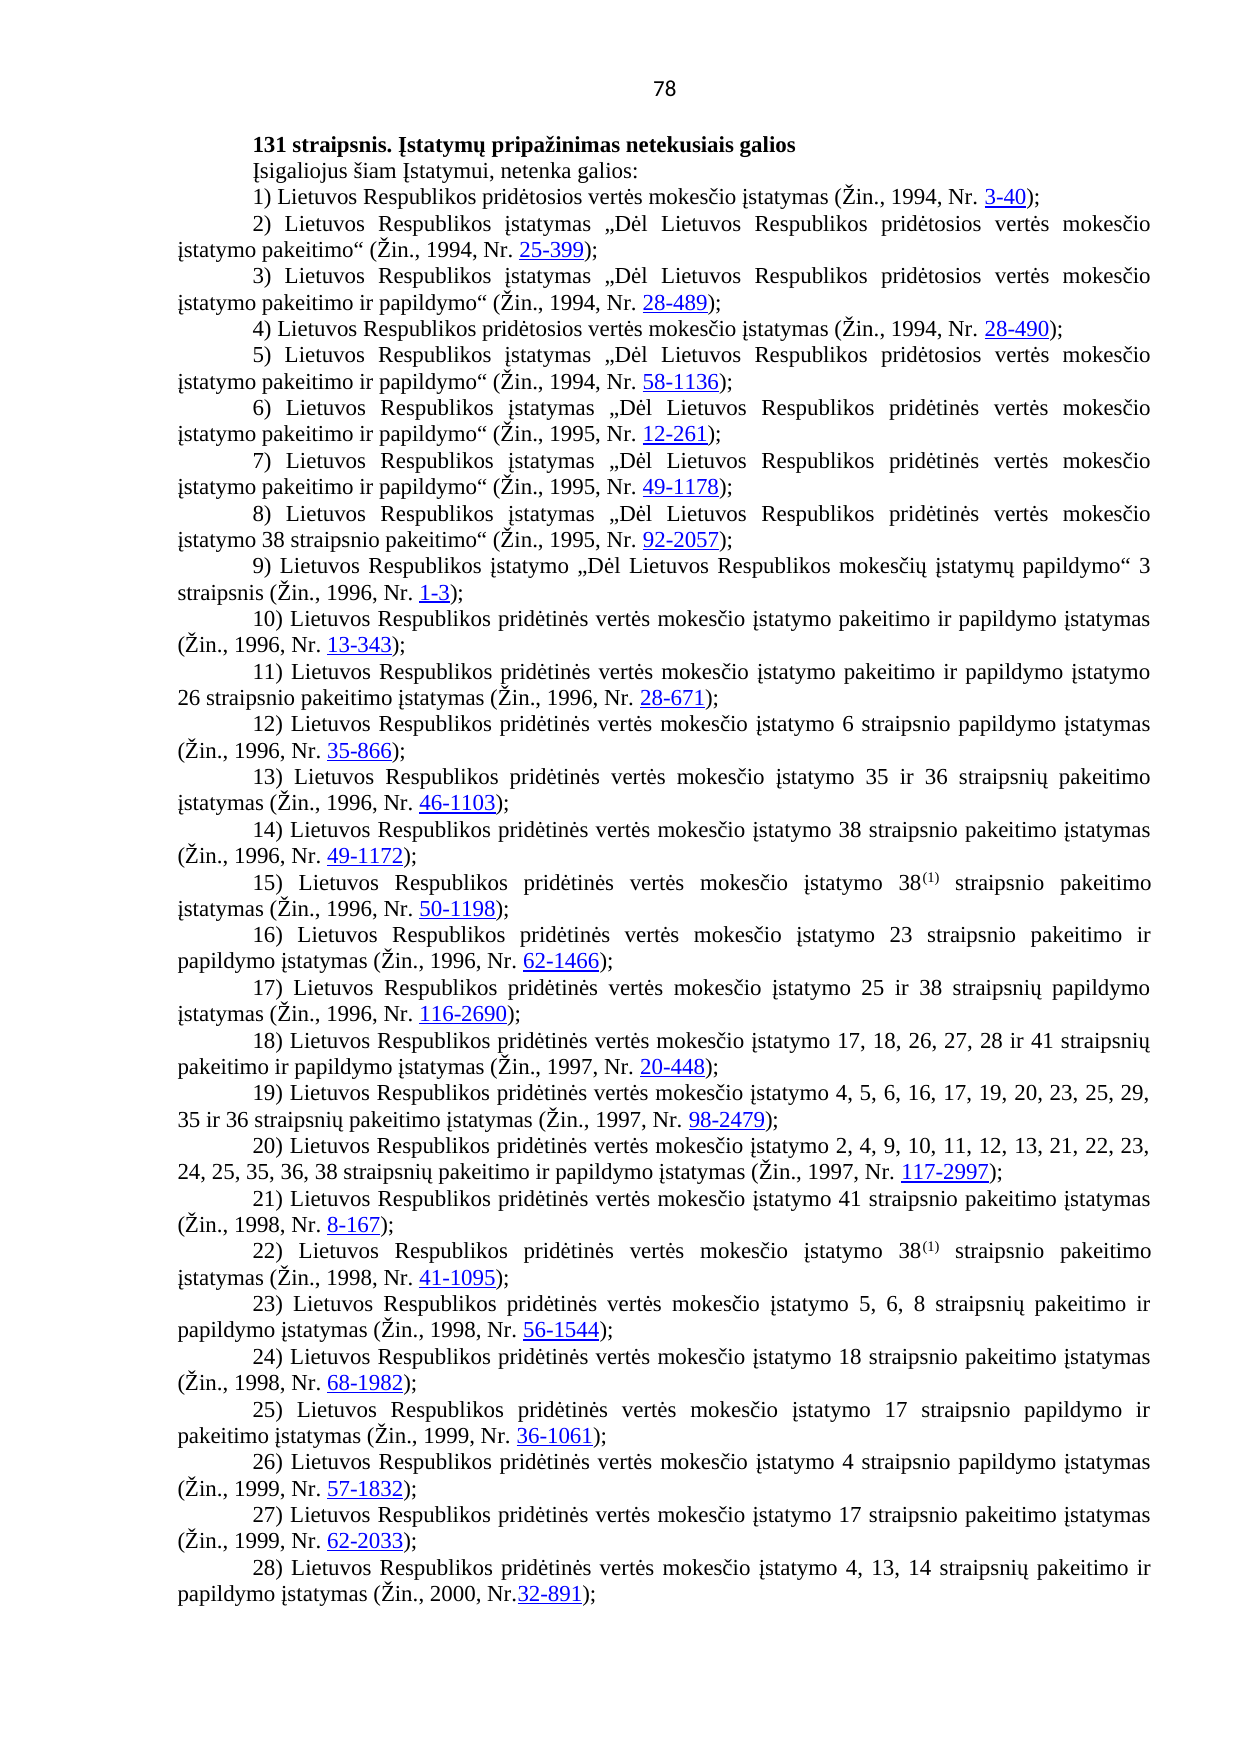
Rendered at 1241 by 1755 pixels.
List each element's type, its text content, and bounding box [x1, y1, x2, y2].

text 4) Lietuvos Respublikos pridėtosios vertės mokesčio įstatymas (Žin., 1994, Nr. 28-490); [177, 315, 1152, 341]
text 7) Lietuvos Respublikos įstatymas „Dėl Lietuvos Respublikos pridėtinės vertės mokesčio įstatymo pakeitimo ir papildymo“ (Žin., 1995, Nr. 49-1178); [177, 447, 1152, 499]
text 26) Lietuvos Respublikos pridėtinės vertės mokesčio įstatymo 4 straipsnio papildymo įstatymas (Žin., 1999, Nr. 57-1832); [177, 1448, 1152, 1501]
text 23) Lietuvos Respublikos pridėtinės vertės mokesčio įstatymo 5, 6, 8 straipsnių pakeitimo ir papildymo įstatymas (Žin., 1998, Nr. 56-1544); [177, 1290, 1152, 1343]
text 28) Lietuvos Respublikos pridėtinės vertės mokesčio įstatymo 4, 13, 14 straipsnių pakeitimo ir papildymo įstatymas (Žin., 2000, Nr.32-891); [177, 1554, 1152, 1606]
text 131 straipsnis. Įstatymų pripažinimas netekusiais galios [177, 131, 1152, 157]
text 12) Lietuvos Respublikos pridėtinės vertės mokesčio įstatymo 6 straipsnio papildymo įstatymas (Žin., 1996, Nr. 35-866); [177, 710, 1152, 763]
text 14) Lietuvos Respublikos pridėtinės vertės mokesčio įstatymo 38 straipsnio pakeitimo įstatymas (Žin., 1996, Nr. 49-1172); [177, 816, 1152, 868]
text 6) Lietuvos Respublikos įstatymas „Dėl Lietuvos Respublikos pridėtinės vertės mokesčio įstatymo pakeitimo ir papildymo“ (Žin., 1995, Nr. 12-261); [177, 394, 1152, 447]
text 19) Lietuvos Respublikos pridėtinės vertės mokesčio įstatymo 4, 5, 6, 16, 17, 19, 20, 23, 25, 29, 35 ir 36 straipsnių pakeitimo įstatymas (Žin., 1997, Nr. 98-2479); [177, 1079, 1152, 1132]
text 21) Lietuvos Respublikos pridėtinės vertės mokesčio įstatymo 41 straipsnio pakeitimo įstatymas (Žin., 1998, Nr. 8-167); [177, 1185, 1152, 1237]
text 2) Lietuvos Respublikos įstatymas „Dėl Lietuvos Respublikos pridėtosios vertės mokesčio įstatymo pakeitimo“ (Žin., 1994, Nr. 25-399); [177, 210, 1152, 262]
text 22) Lietuvos Respublikos pridėtinės vertės mokesčio įstatymo 38(1) straipsnio pakeitimo įstatymas (Žin., 1998, Nr. 41-1095); [177, 1237, 1152, 1290]
text 3) Lietuvos Respublikos įstatymas „Dėl Lietuvos Respublikos pridėtosios vertės mokesčio įstatymo pakeitimo ir papildymo“ (Žin., 1994, Nr. 28-489); [177, 262, 1152, 315]
text 15) Lietuvos Respublikos pridėtinės vertės mokesčio įstatymo 38(1) straipsnio pakeitimo įstatymas (Žin., 1996, Nr. 50-1198); [177, 868, 1152, 921]
text 5) Lietuvos Respublikos įstatymas „Dėl Lietuvos Respublikos pridėtosios vertės mokesčio įstatymo pakeitimo ir papildymo“ (Žin., 1994, Nr. 58-1136); [177, 341, 1152, 394]
text Įsigaliojus šiam Įstatymui, netenka galios: [177, 157, 1152, 183]
text 18) Lietuvos Respublikos pridėtinės vertės mokesčio įstatymo 17, 18, 26, 27, 28 ir 41 straipsnių pakeitimo ir papildymo įstatymas (Žin., 1997, Nr. 20-448); [177, 1027, 1152, 1079]
text 11) Lietuvos Respublikos pridėtinės vertės mokesčio įstatymo pakeitimo ir papildymo įstatymo 26 straipsnio pakeitimo įstatymas (Žin., 1996, Nr. 28-671); [177, 658, 1152, 710]
text 1) Lietuvos Respublikos pridėtosios vertės mokesčio įstatymas (Žin., 1994, Nr. 3-40); [177, 183, 1152, 210]
text 25) Lietuvos Respublikos pridėtinės vertės mokesčio įstatymo 17 straipsnio papildymo ir pakeitimo įstatymas (Žin., 1999, Nr. 36-1061); [177, 1396, 1152, 1448]
text 24) Lietuvos Respublikos pridėtinės vertės mokesčio įstatymo 18 straipsnio pakeitimo įstatymas (Žin., 1998, Nr. 68-1982); [177, 1343, 1152, 1396]
text 13) Lietuvos Respublikos pridėtinės vertės mokesčio įstatymo 35 ir 36 straipsnių pakeitimo įstatymas (Žin., 1996, Nr. 46-1103); [177, 763, 1152, 816]
text 9) Lietuvos Respublikos įstatymo „Dėl Lietuvos Respublikos mokesčių įstatymų papildymo“ 3 straipsnis (Žin., 1996, Nr. 1-3); [177, 552, 1152, 605]
text 20) Lietuvos Respublikos pridėtinės vertės mokesčio įstatymo 2, 4, 9, 10, 11, 12, 13, 21, 22, 23, 24, 25, 35, 36, 38 straipsnių pakeitimo ir papildymo įstatymas (Žin., 1997, Nr. 117-2997); [177, 1132, 1152, 1185]
text 27) Lietuvos Respublikos pridėtinės vertės mokesčio įstatymo 17 straipsnio pakeitimo įstatymas (Žin., 1999, Nr. 62-2033); [177, 1501, 1152, 1554]
text 10) Lietuvos Respublikos pridėtinės vertės mokesčio įstatymo pakeitimo ir papildymo įstatymas (Žin., 1996, Nr. 13-343); [177, 605, 1152, 658]
text 17) Lietuvos Respublikos pridėtinės vertės mokesčio įstatymo 25 ir 38 straipsnių papildymo įstatymas (Žin., 1996, Nr. 116-2690); [177, 974, 1152, 1027]
text 16) Lietuvos Respublikos pridėtinės vertės mokesčio įstatymo 23 straipsnio pakeitimo ir papildymo įstatymas (Žin., 1996, Nr. 62-1466); [177, 921, 1152, 974]
text 8) Lietuvos Respublikos įstatymas „Dėl Lietuvos Respublikos pridėtinės vertės mokesčio įstatymo 38 straipsnio pakeitimo“ (Žin., 1995, Nr. 92-2057); [177, 499, 1152, 552]
